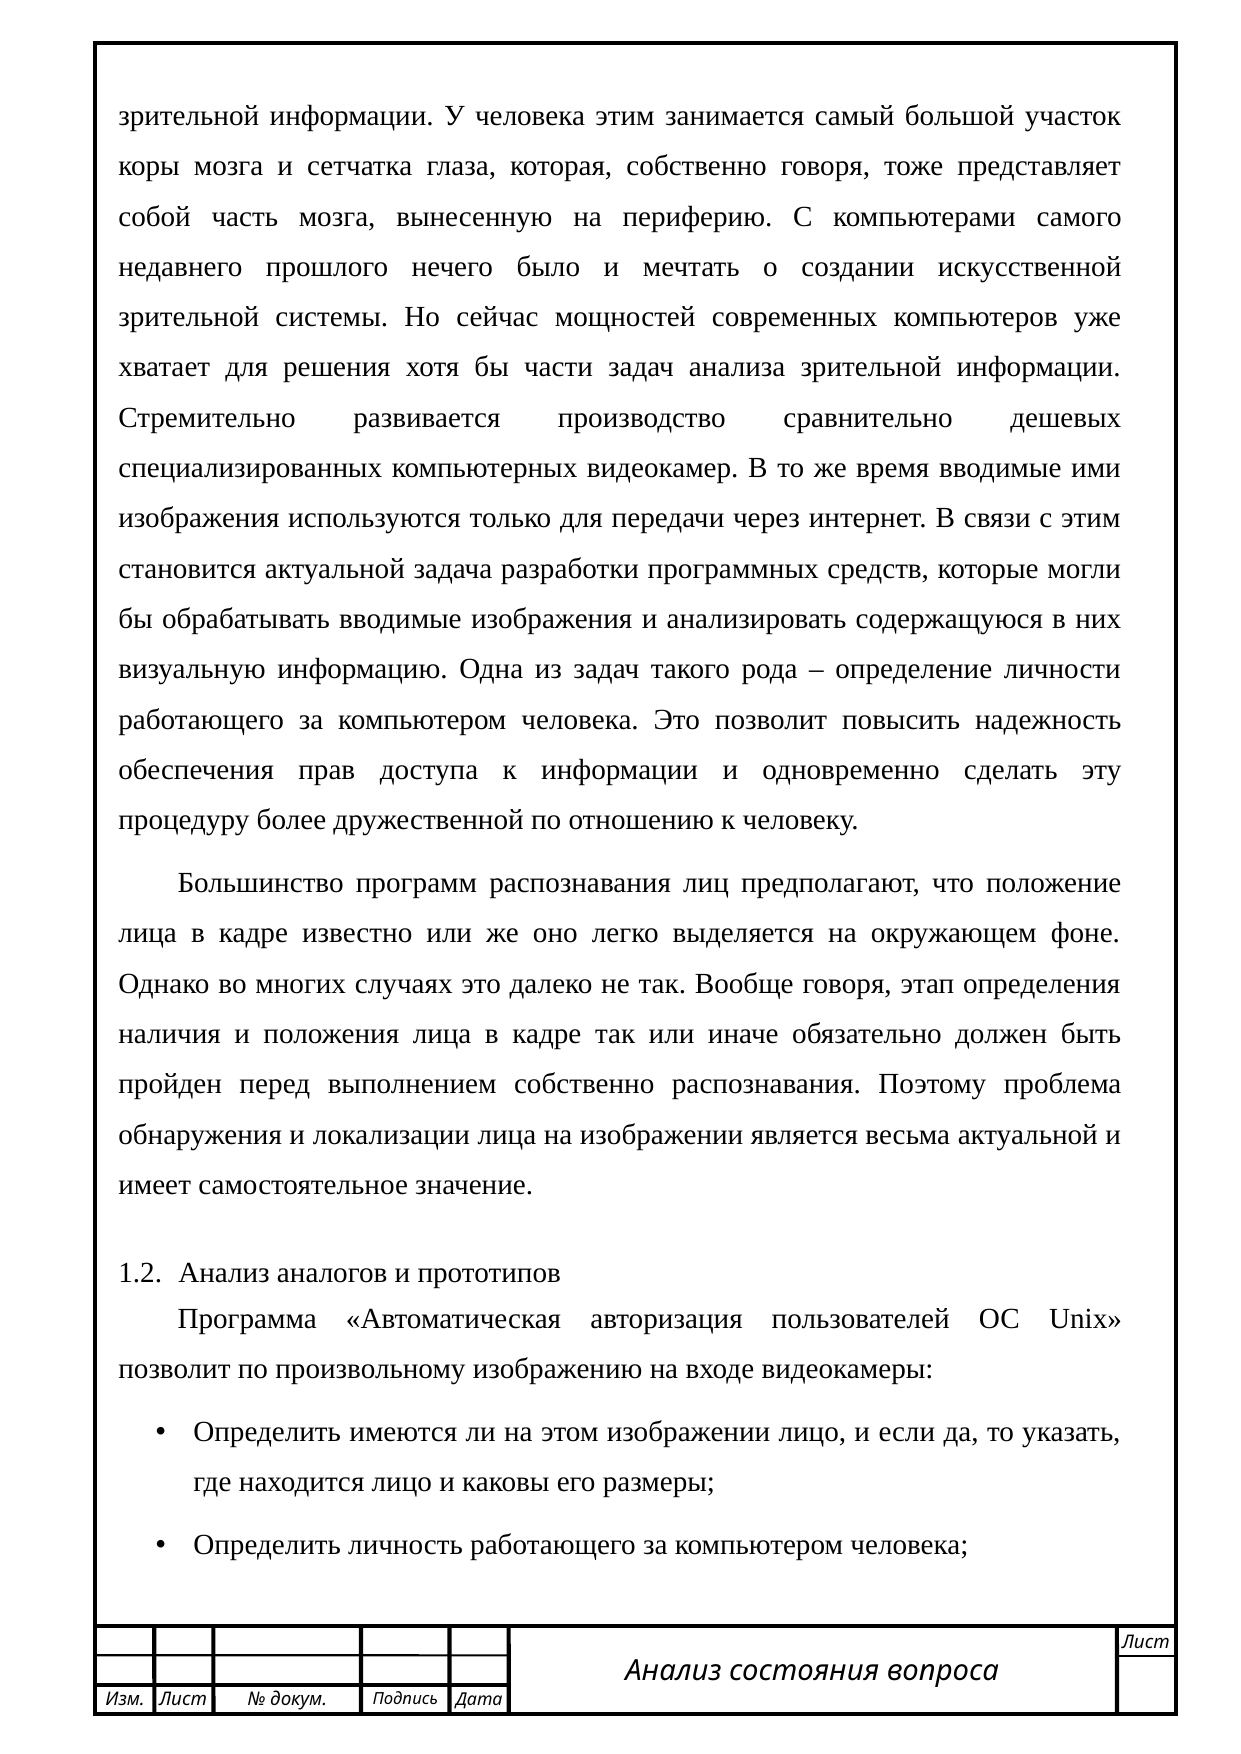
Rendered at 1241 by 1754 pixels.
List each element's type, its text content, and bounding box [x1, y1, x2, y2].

text Программа «Автоматическая авторизация пользователей ОС Unix» позволит по произвольному изображению на входе видеокамеры: [118, 1301, 1122, 1385]
text зрительной информации. У человека этим занимается самый большой участок коры мозга и сетчатка глаза, которая, собственно говоря, тоже представляет собой часть мозга, вынесенную на периферию. С компьютерами самого недавнего прошлого нечего было и мечтать о создании искусственной зрительной системы. Но сейчас мощностей современных компьютеров уже хватает для решения хотя бы части задач анализа зрительной информации. Стремительно развивается производство сравнительно дешевых специализированных компьютерных видеокамер. В то же время вводимые ими изображения используются только для передачи через интернет. В связи с этим становится актуальной задача разработки программных средств, которые могли бы обрабатывать вводимые изображения и анализировать содержащуюся в них визуальную информацию. Одна из задач такого рода – определение личности работающего за компьютером человека. Это позволит повысить надежность обеспечения прав доступа к информации и одновременно сделать эту процедуру более дружественной по отношению к человеку. [118, 98, 1122, 836]
subtitle Анализ аналогов и прототипов [118, 1255, 1122, 1288]
text Большинство программ распознавания лиц предполагают, что положение лица в кадре известно или же оно легко выделяется на окружающем фоне. Однако во многих случаях это далеко не так. Вообще говоря, этап определения наличия и положения лица в кадре так или иначе обязательно должен быть пройден перед выполнением собственно распознавания. Поэтому проблема обнаружения и локализации лица на изображении является весьма актуальной и имеет самостоятельное значение. [118, 865, 1122, 1201]
list Определить личность работающего за компьютером человека; [156, 1527, 1122, 1561]
list Определить имеются ли на этом изображении лицо, и если да, то указать, где находится лицо и каковы его размеры; [156, 1414, 1122, 1498]
